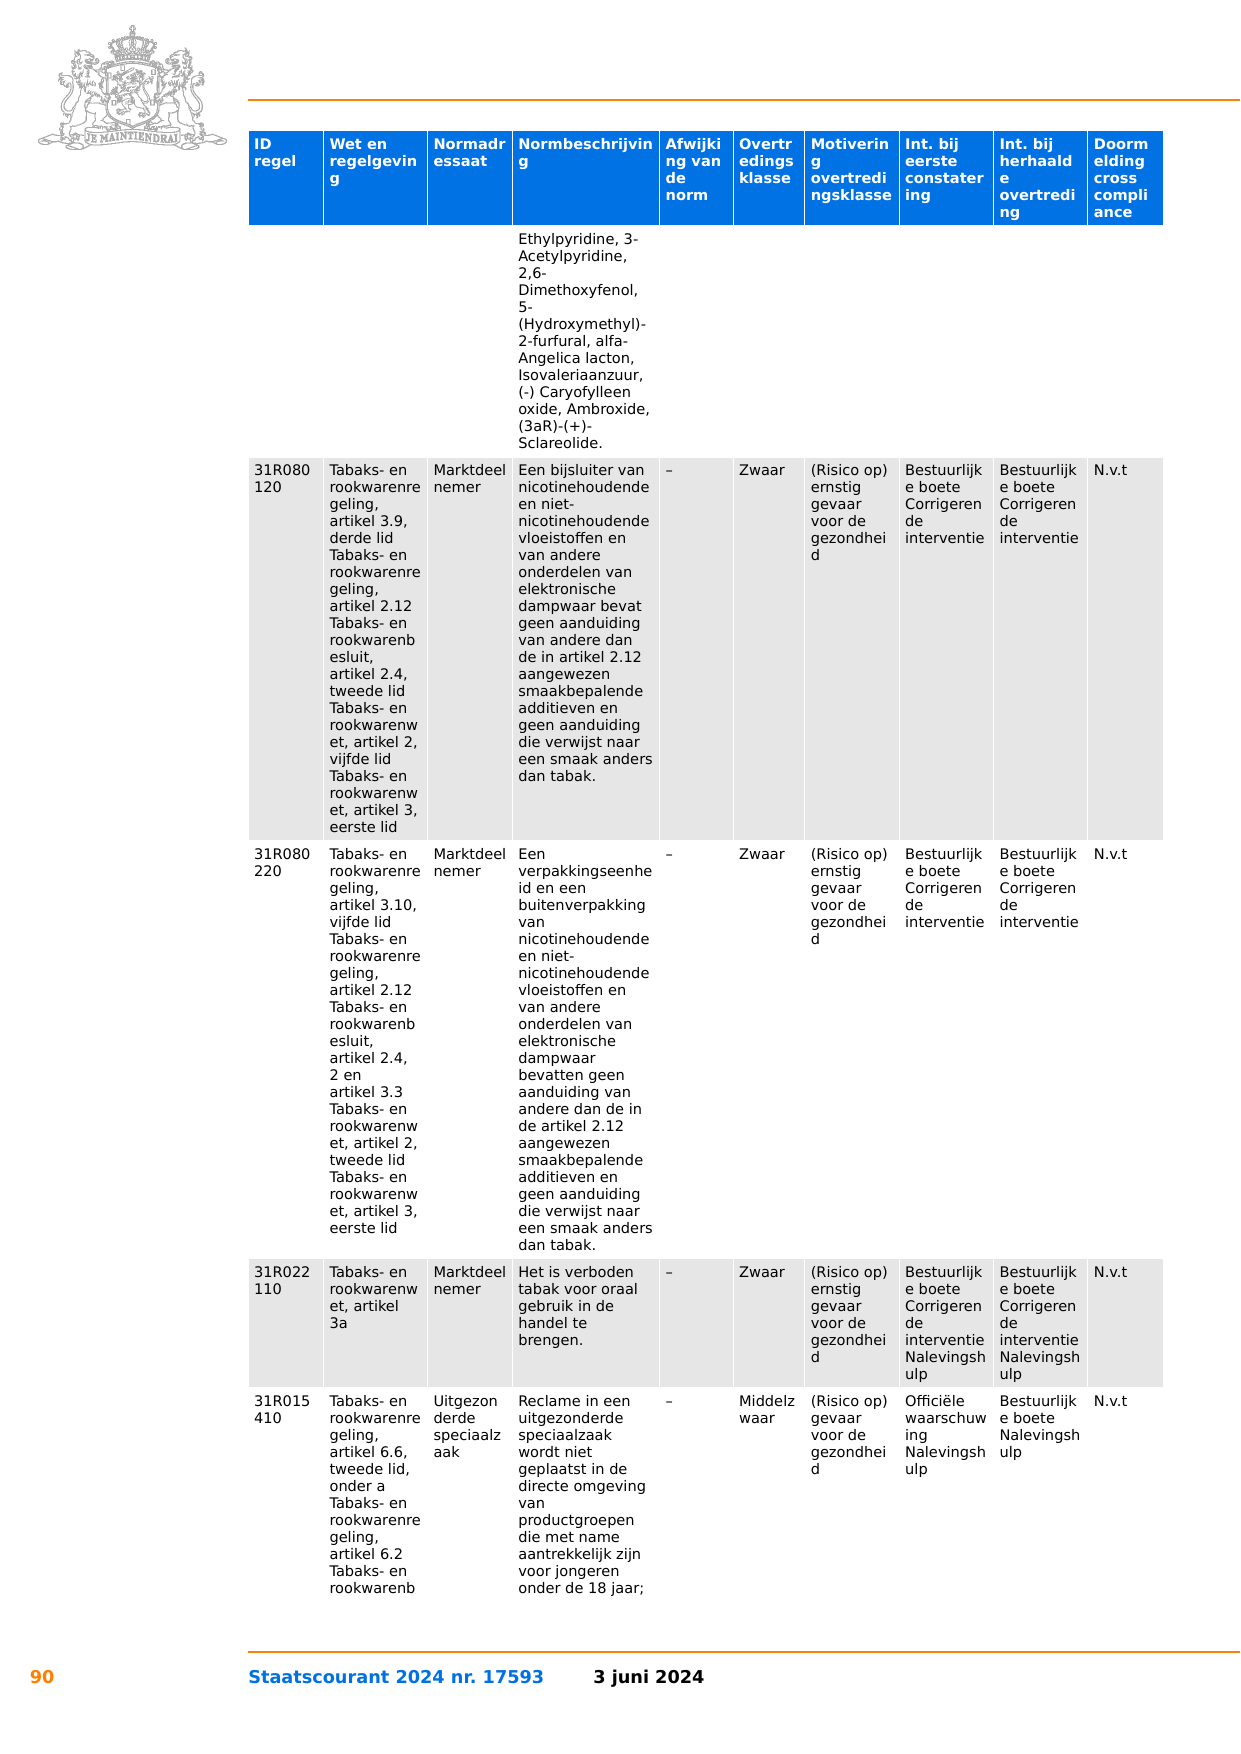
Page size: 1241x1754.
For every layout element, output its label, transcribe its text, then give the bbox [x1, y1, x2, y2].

table_cell Uitgezonderde speciaalzaak [428, 1389, 512, 1602]
table_cell Tabaks- en rookwarenwet, artikel 3a [324, 1259, 427, 1387]
table_cell [249, 226, 323, 456]
table_cell Bestuurlijke boete Nalevingshulp [994, 1389, 1087, 1602]
table_cell Bestuurlijke boete Corrigerende interventie Nalevingshulp [900, 1259, 993, 1387]
table_cell [805, 226, 899, 456]
table_cell Middelzwaar [734, 1389, 804, 1602]
table_cell [734, 226, 804, 456]
table_cell Marktdeelnemer [428, 458, 512, 840]
table_cell N.v.t [1088, 841, 1163, 1258]
table_cell Bestuurlijke boete Corrigerende interventie [900, 841, 993, 1258]
table_cell Een verpakkingseenheid en een buitenverpakking van nicotinehoudende en niet-nicotinehoudende vloeistoffen en van andere onderdelen van elektronische dampwaar bevatten geen aanduiding van andere dan de in de artikel 2.12 aangewezen smaakbepalende additieven en geen aanduiding die verwijst naar een smaak anders dan tabak. [513, 841, 659, 1258]
table_cell [994, 226, 1087, 456]
table_cell 31R022110 [249, 1259, 323, 1387]
table_cell [428, 226, 512, 456]
table_header Overtredingsklasse [734, 131, 804, 225]
table_cell 31R080220 [249, 841, 323, 1258]
table_cell Bestuurlijke boete Corrigerende interventie Nalevingshulp [994, 1259, 1087, 1387]
table_cell Marktdeelnemer [428, 841, 512, 1258]
table_header Int. bij herhaalde overtreding [994, 131, 1087, 225]
table_cell (Risico op) gevaar voor de gezondheid [805, 1389, 899, 1602]
table_cell Zwaar [734, 1259, 804, 1387]
table_header Wet en regelgeving [324, 131, 427, 225]
table_cell (Risico op) ernstig gevaar voor de gezondheid [805, 458, 899, 840]
table_cell (Risico op) ernstig gevaar voor de gezondheid [805, 1259, 899, 1387]
table_cell Tabaks- en rookwarenregeling, artikel 3.9, derde lid Tabaks- en rookwarenregeling, artikel 2.12 Tabaks- en rookwarenbesluit, artikel 2.4, tweede lid Tabaks- en rookwarenwet, artikel 2, vijfde lid Tabaks- en rookwarenwet, artikel 3, eerste lid [324, 458, 427, 840]
table_cell – [660, 458, 733, 840]
table_cell N.v.t [1088, 1259, 1163, 1387]
table_cell [1088, 226, 1163, 456]
table_cell – [660, 1259, 733, 1387]
table_header Normbeschrijving [513, 131, 659, 225]
table_cell Officiële waarschuwing Nalevingshulp [900, 1389, 993, 1602]
table_header Motivering overtredingsklasse [805, 131, 899, 225]
table_cell Marktdeelnemer [428, 1259, 512, 1387]
table_cell Tabaks- en rookwarenregeling, artikel 6.6, tweede lid, onder a Tabaks- en rookwarenregeling, artikel 6.2 Tabaks- en rookwarenb [324, 1389, 427, 1602]
table_cell Reclame in een uitgezonderde speciaalzaak wordt niet geplaatst in de directe omgeving van productgroepen die met name aantrekkelijk zijn voor jongeren onder de 18 jaar; [513, 1389, 659, 1602]
table_cell Een bijsluiter van nicotinehoudende en niet-nicotinehoudende vloeistoffen en van andere onderdelen van elektronische dampwaar bevat geen aanduiding van andere dan de in artikel 2.12 aangewezen smaakbepalende additieven en geen aanduiding die verwijst naar een smaak anders dan tabak. [513, 458, 659, 840]
table_cell [900, 226, 993, 456]
table_header ID regel [249, 131, 323, 225]
table_cell – [660, 841, 733, 1258]
table_header Normadressaat [428, 131, 512, 225]
table_cell Bestuurlijke boete Corrigerende interventie [900, 458, 993, 840]
table_cell (Risico op) ernstig gevaar voor de gezondheid [805, 841, 899, 1258]
table_cell Het is verboden tabak voor oraal gebruik in de handel te brengen. [513, 1259, 659, 1387]
table_cell Ethylpyridine, 3-Acetylpyridine, 2,6-Dimethoxyfenol, 5-(Hydroxymethyl)-2-furfural, alfa-Angelica lacton, Isovaleriaanzuur, (-) Caryofylleen oxide, Ambroxide, (3aR)-(+)-Sclareolide. [513, 226, 659, 456]
table_cell N.v.t [1088, 1389, 1163, 1602]
table_cell [324, 226, 427, 456]
table_header Afwijking van de norm [660, 131, 733, 225]
table_cell Tabaks- en rookwarenregeling, artikel 3.10, vijfde lid Tabaks- en rookwarenregeling, artikel 2.12 Tabaks- en rookwarenbesluit, artikel 2.4, 2 en artikel 3.3 Tabaks- en rookwarenwet, artikel 2, tweede lid Tabaks- en rookwarenwet, artikel 3, eerste lid [324, 841, 427, 1258]
table_cell Bestuurlijke boete Corrigerende interventie [994, 458, 1087, 840]
table_cell – [660, 1389, 733, 1602]
table_header Doormelding cross compliance [1088, 131, 1163, 225]
table_cell Zwaar [734, 841, 804, 1258]
table_cell 31R015410 [249, 1389, 323, 1602]
table_cell N.v.t [1088, 458, 1163, 840]
table_cell Bestuurlijke boete Corrigerende interventie [994, 841, 1087, 1258]
table_cell Zwaar [734, 458, 804, 840]
picture [38, 25, 227, 150]
table_header Int. bij eerste constatering [900, 131, 993, 225]
table_cell 31R080120 [249, 458, 323, 840]
table_cell [660, 226, 733, 456]
